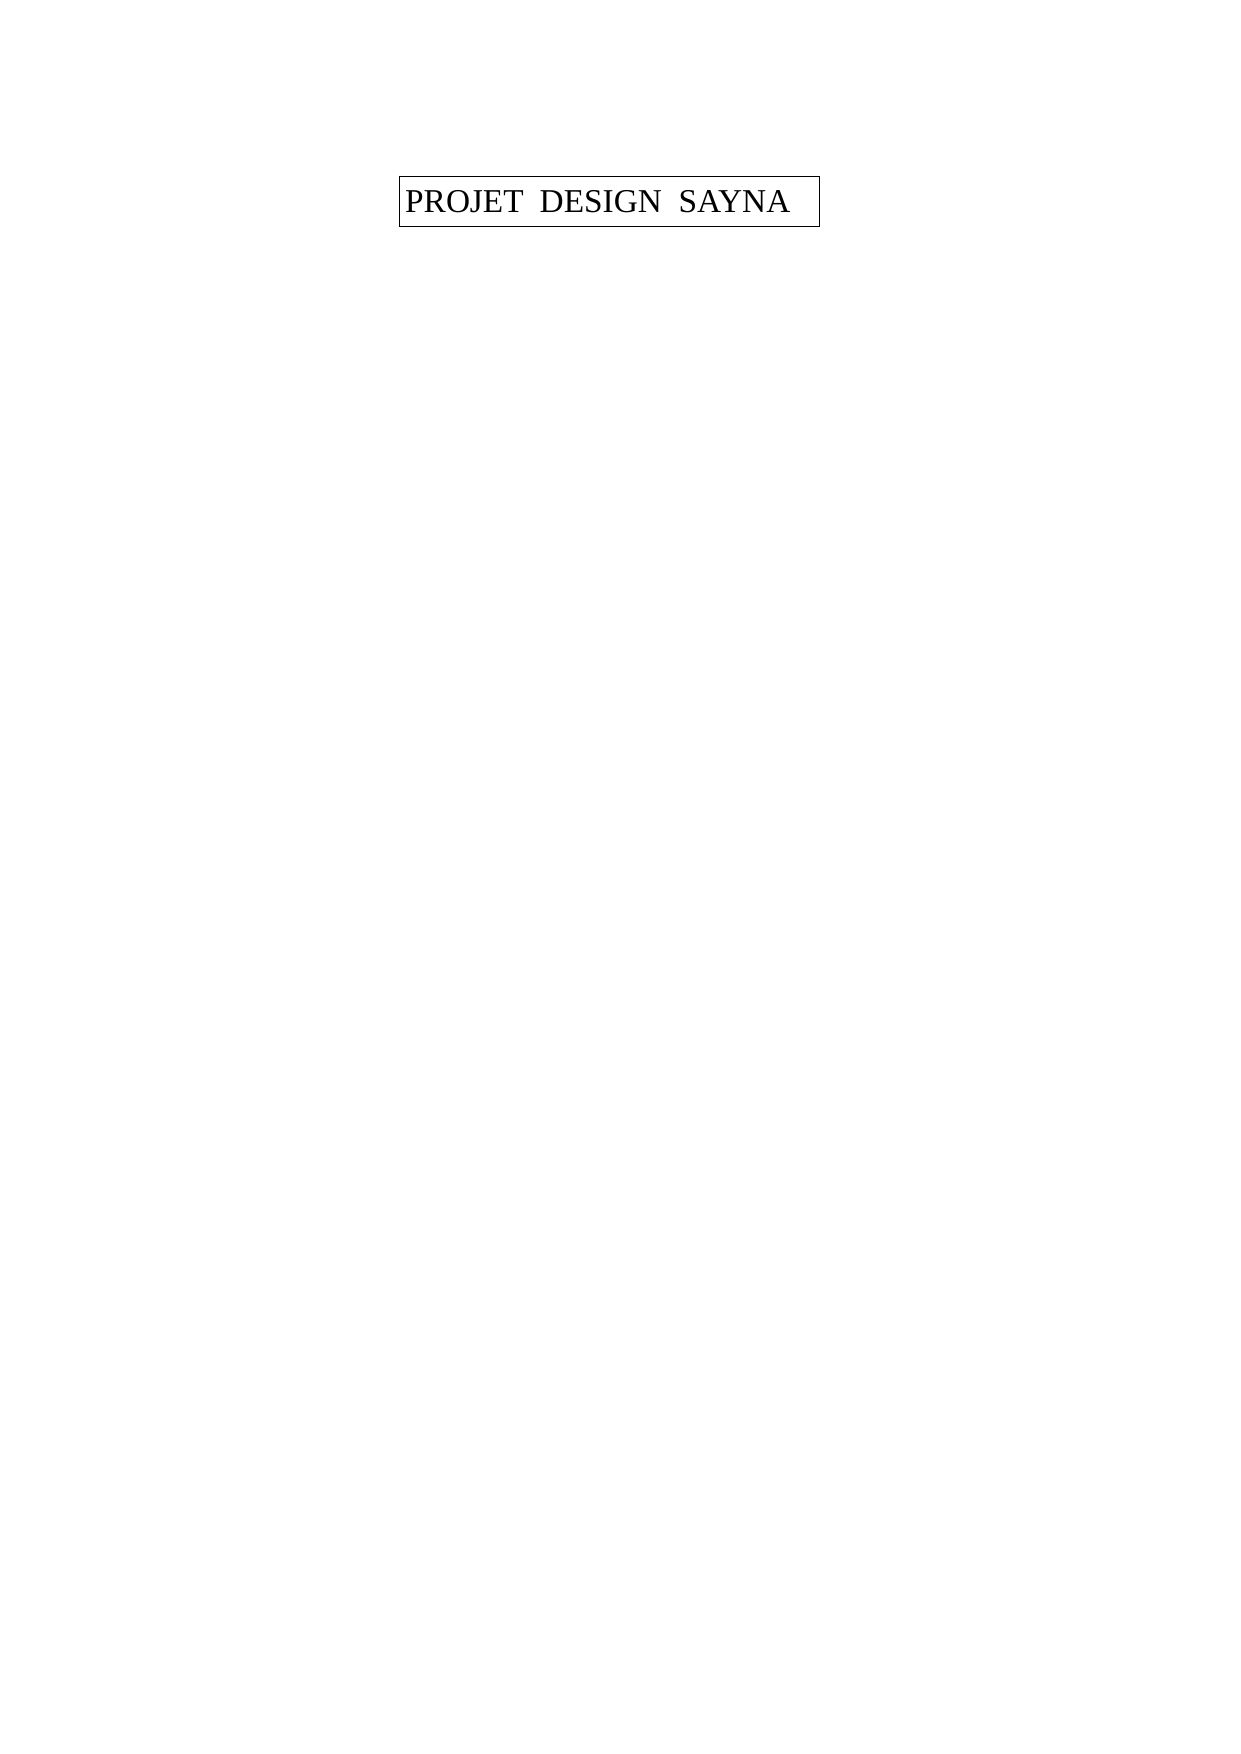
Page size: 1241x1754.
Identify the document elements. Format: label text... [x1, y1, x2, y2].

table_header PROJET DESIGN SAYNA [400, 177, 819, 226]
